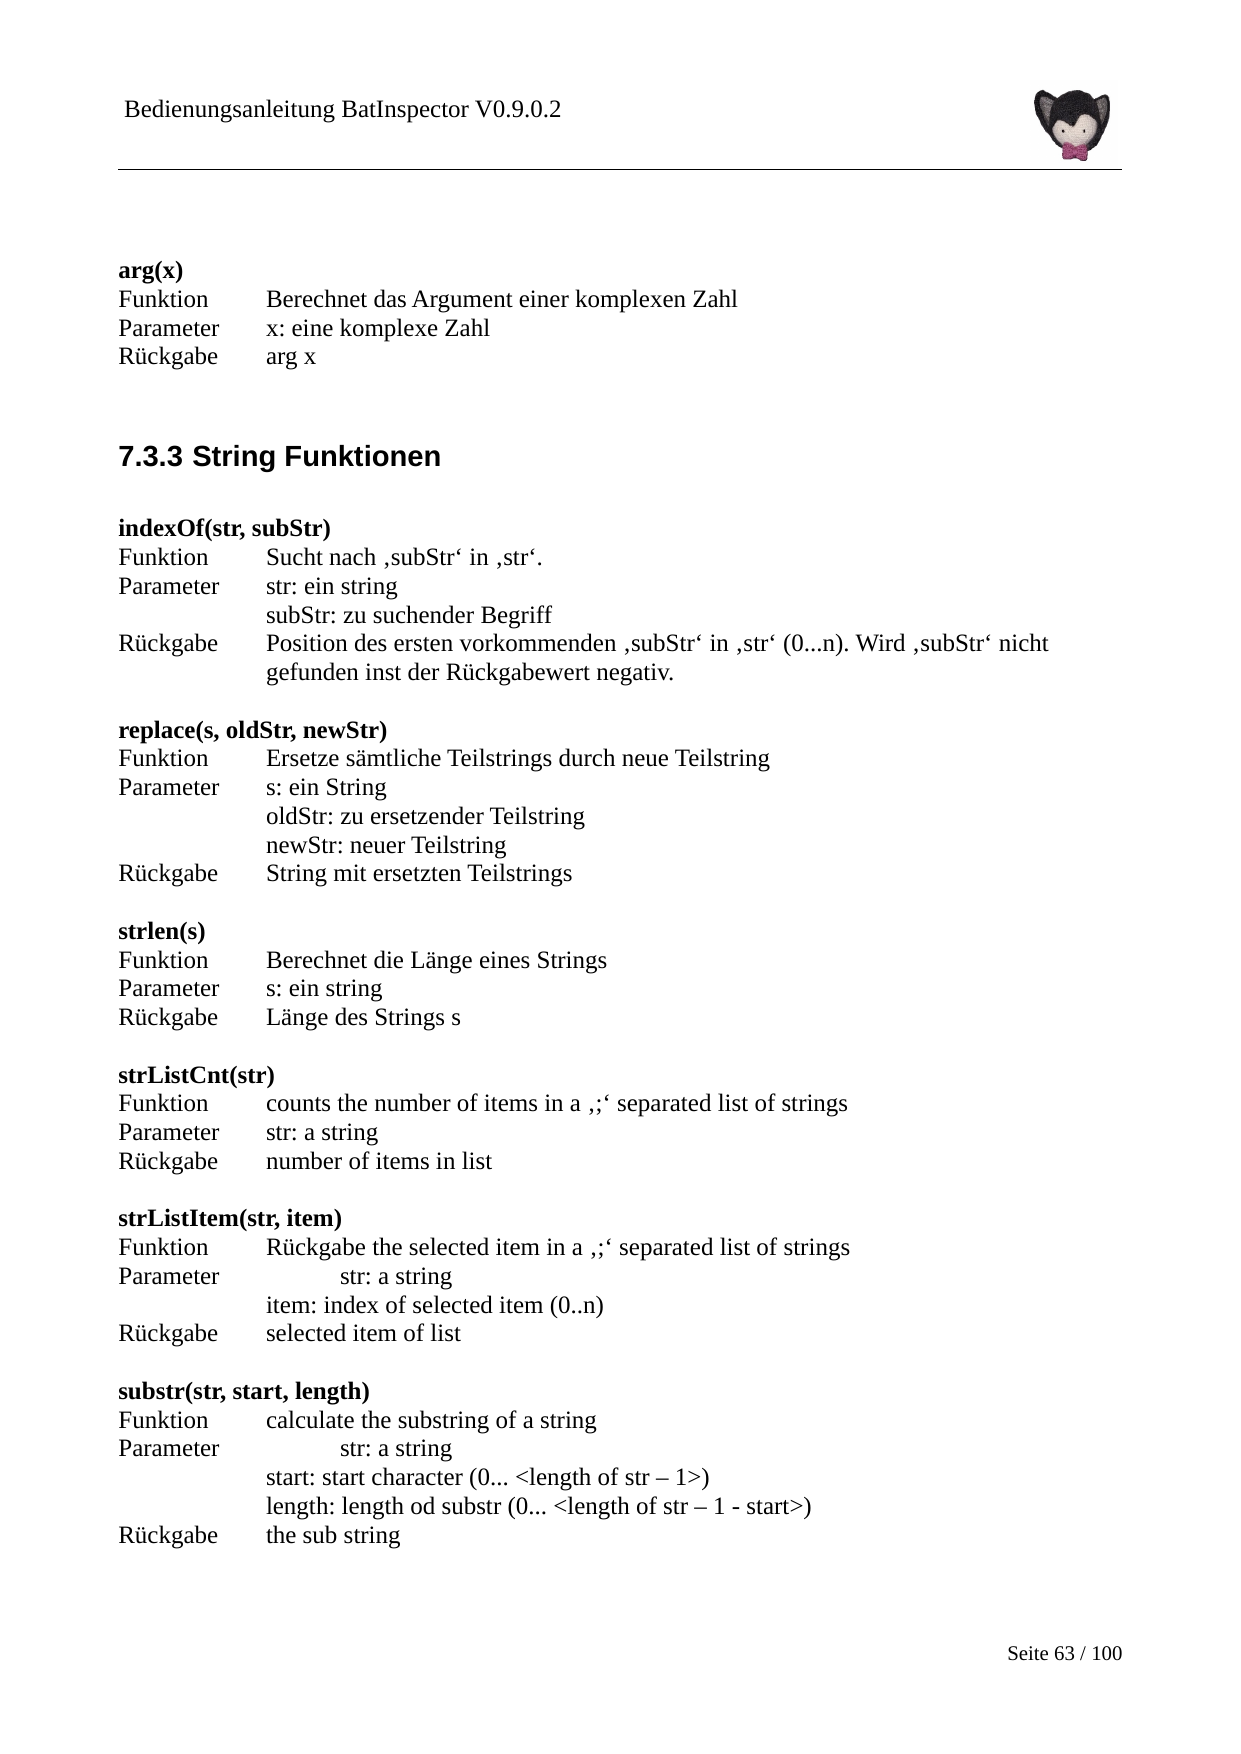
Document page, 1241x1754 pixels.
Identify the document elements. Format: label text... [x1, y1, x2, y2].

text Funktion Ersetze sämtliche Teilstrings durch neue Teilstring [118, 743, 1122, 772]
text Rückgabe Länge des Strings s [118, 1002, 1122, 1031]
text Rückgabe the sub string [118, 1520, 1122, 1548]
text Funktion Rückgabe the selected item in a ‚;‘ separated list of strings [118, 1232, 1122, 1261]
text Parameter s: ein string [118, 973, 1122, 1002]
text Parameter x: eine komplexe Zahl [118, 313, 1122, 341]
text replace(s, oldStr, newStr) [118, 715, 1122, 743]
text Rückgabe Position des ersten vorkommenden ‚subStr‘ in ‚str‘ (0...n). Wird ‚subStr‘ nicht gefunden inst der Rückgabewert negativ. [118, 628, 1122, 686]
text Funktion calculate the substring of a string [118, 1405, 1122, 1433]
text Parameter str: a string Rückgabe number of items in list [118, 1117, 1122, 1175]
text Parameter str: ein string subStr: zu suchender Begriff [118, 571, 1122, 628]
text strListCnt(str) [118, 1060, 1122, 1088]
text strlen(s) [118, 916, 1122, 945]
text Rückgabe arg x [118, 341, 1122, 370]
text Parameter str: a string start: start character (0... <length of str – 1>) length: length od substr (0... <length of str – 1 - start>) [118, 1433, 1122, 1520]
text Rückgabe String mit ersetzten Teilstrings [118, 858, 1122, 887]
text strListItem(str, item) [118, 1203, 1122, 1232]
text Parameter str: a string item: index of selected item (0..n) Rückgabe selected item of list [118, 1261, 1122, 1347]
text Parameter s: ein String oldStr: zu ersetzender Teilstring [118, 772, 1122, 830]
text Funktion counts the number of items in a ‚;‘ separated list of strings [118, 1088, 1122, 1117]
text Funktion Sucht nach ‚subStr‘ in ‚str‘. [118, 542, 1122, 571]
text indexOf(str, subStr) [118, 513, 1122, 542]
text arg(x) [118, 255, 1122, 284]
text newStr: neuer Teilstring [118, 830, 1122, 858]
text Funktion Berechnet die Länge eines Strings [118, 945, 1122, 973]
picture [1030, 80, 1119, 169]
text Funktion Berechnet das Argument einer komplexen Zahl [118, 284, 1122, 313]
text substr(str, start, length) [118, 1376, 1122, 1405]
subtitle String Funktionen [118, 439, 1122, 472]
